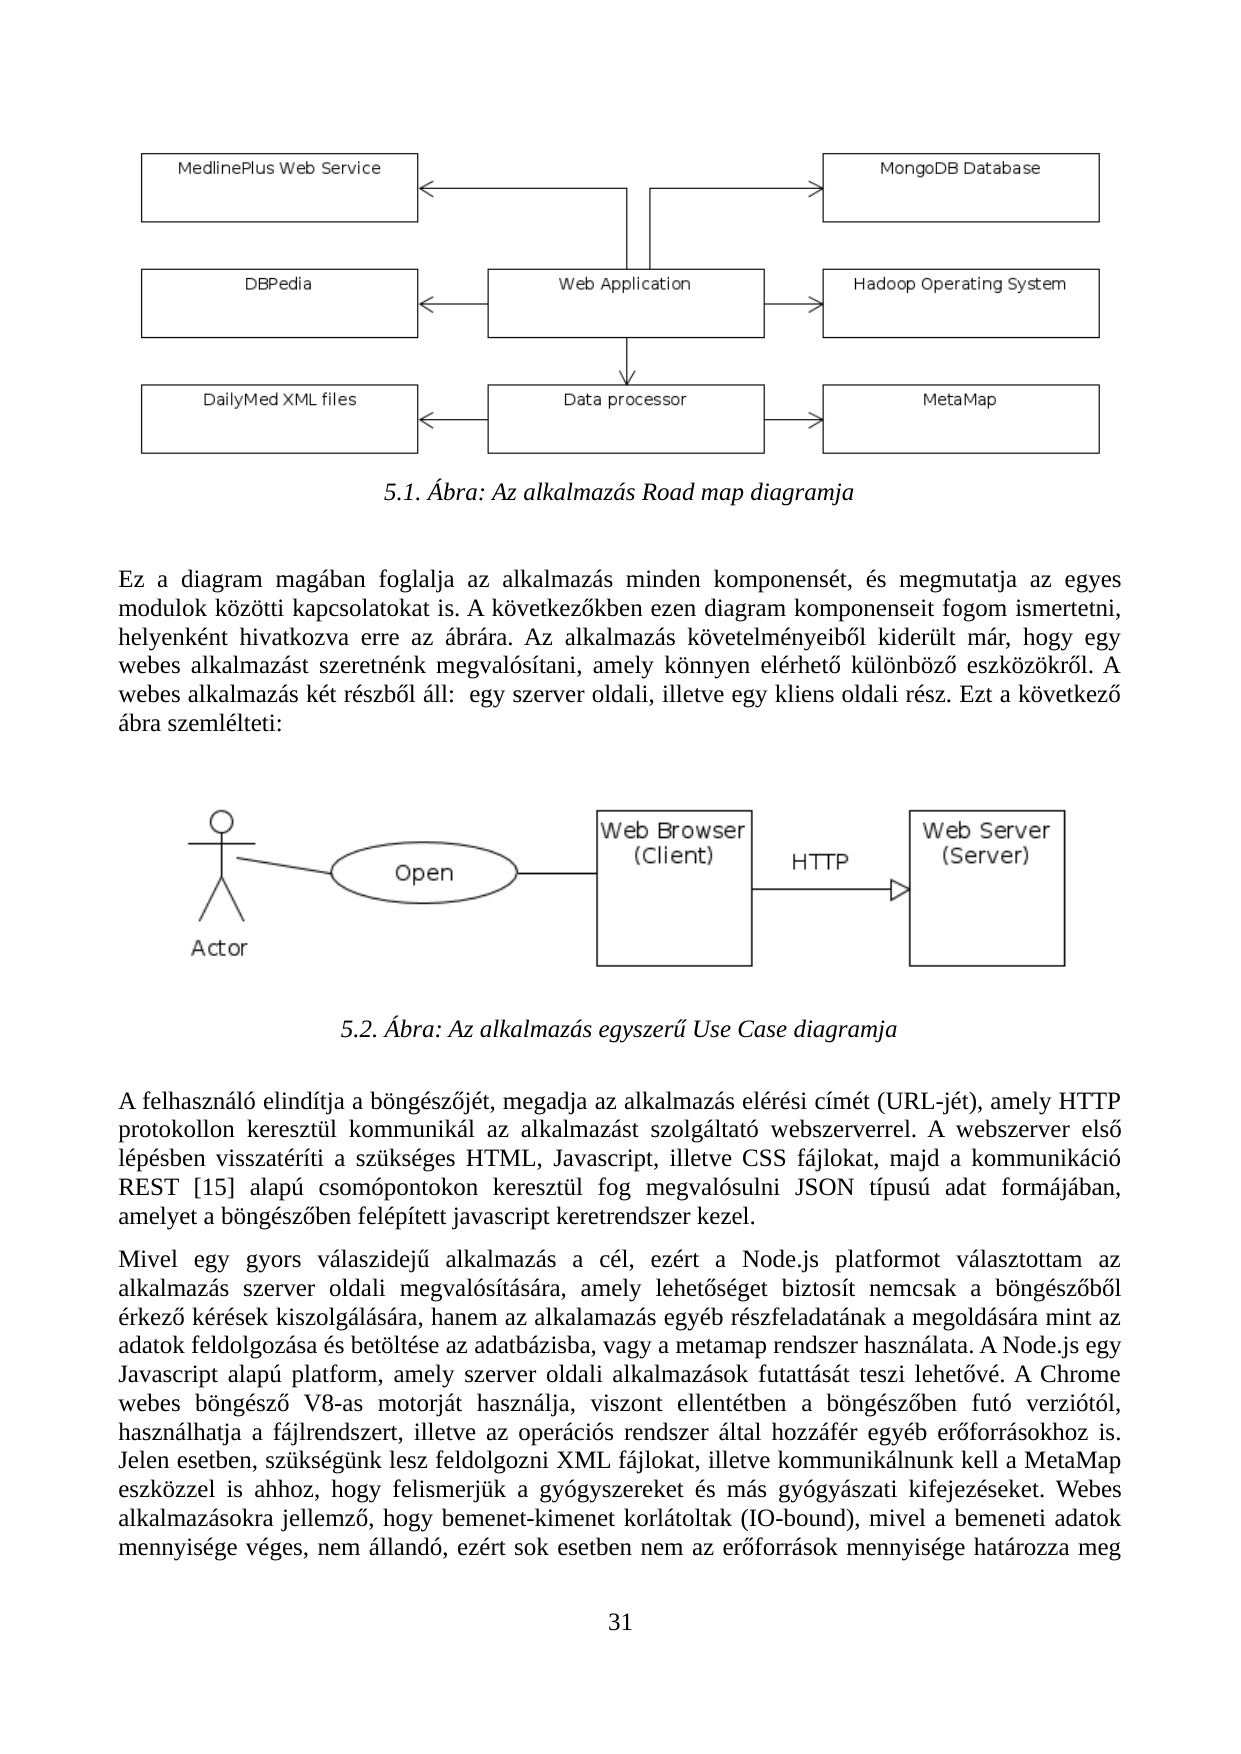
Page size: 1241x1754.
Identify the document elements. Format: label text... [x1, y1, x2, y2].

title Ez a diagram magában foglalja az alkalmazás minden komponensét, és megmutatja az egyes modulok közötti kapcsolatokat is. A következőkben ezen diagram komponenseit fogom ismertetni, helyenként hivatkozva erre az ábrára. Az alkalmazás követelményeiből kiderült már, hogy egy webes alkalmazást szeretnénk megvalósítani, amely könnyen elérhető különböző eszközökről. A webes alkalmazás két részből áll: egy szerver oldali, illetve egy kliens oldali rész. Ezt a következő ábra szemlélteti: [118, 564, 1122, 737]
text A felhasználó elindítja a böngészőjét, megadja az alkalmazás elérési címét (URL-jét), amely HTTP protokollon keresztül kommunikál az alkalmazást szolgáltató webszerverrel. A webszerver első lépésben visszatéríti a szükséges HTML, Javascript, illetve CSS fájlokat, majd a kommunikáció REST [15] alapú csomópontokon keresztül fog megvalósulni JSON típusú adat formájában, amelyet a böngészőben felépített javascript keretrendszer kezel. [118, 1086, 1122, 1229]
text 5.1. Ábra: Az alkalmazás Road map diagramja [118, 477, 1122, 506]
picture [143, 779, 1097, 1014]
picture [118, 130, 1123, 477]
text 5.2. Ábra: Az alkalmazás egyszerű Use Case diagramja [144, 1014, 1097, 1042]
text Mivel egy gyors válaszidejű alkalmazás a cél, ezért a Node.js platformot választottam az alkalmazás szerver oldali megvalósítására, amely lehetőséget biztosít nemcsak a böngészőből érkező kérések kiszolgálására, hanem az alkalamazás egyéb részfeladatának a megoldására mint az adatok feldolgozása és betöltése az adatbázisba, vagy a metamap rendszer használata. A Node.js egy Javascript alapú platform, amely szerver oldali alkalmazások futattását teszi lehetővé. A Chrome webes böngésző V8-as motorját használja, viszont ellentétben a böngészőben futó verziótól, használhatja a fájlrendszert, illetve az operációs rendszer által hozzáfér egyéb erőforrásokhoz is. Jelen esetben, szükségünk lesz feldolgozni XML fájlokat, illetve kommunikálnunk kell a MetaMap eszközzel is ahhoz, hogy felismerjük a gyógyszereket és más gyógyászati kifejezéseket. Webes alkalmazásokra jellemző, hogy bemenet-kimenet korlátoltak (IO-bound), mivel a bemeneti adatok mennyisége véges, nem állandó, ezért sok esetben nem az erőforrások mennyisége határozza meg [118, 1244, 1122, 1560]
